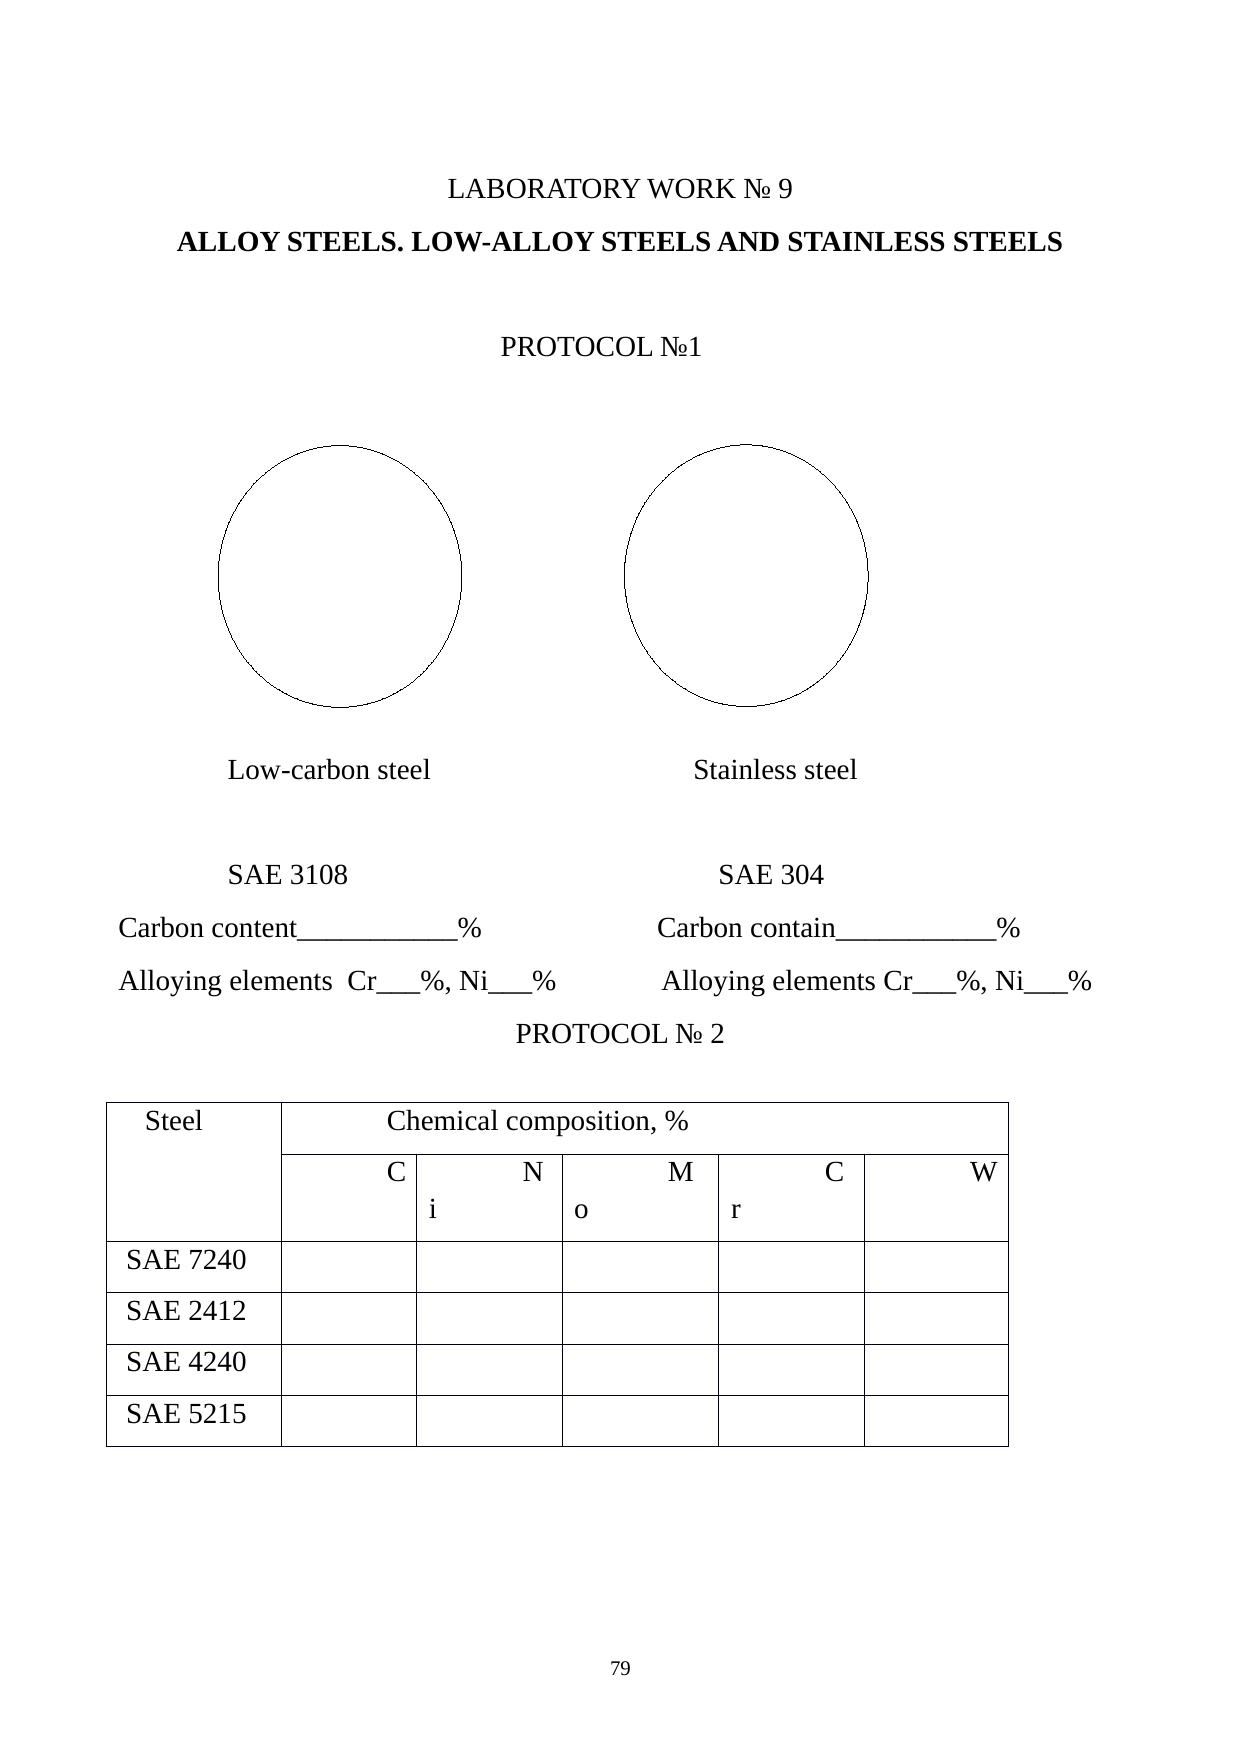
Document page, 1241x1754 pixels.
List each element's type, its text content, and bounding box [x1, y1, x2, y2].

text PROTOCOL №1 [0, 329, 1122, 363]
table_cell [282, 1293, 416, 1343]
text Low-carbon steel Stainless steel [118, 752, 1122, 785]
table_cell [865, 1345, 1008, 1395]
text SAE 3108 SAE 304 [118, 857, 1122, 891]
table_cell [719, 1293, 864, 1343]
text Carbon content___________% Carbon contain___________% [118, 910, 1122, 944]
table_cell [282, 1242, 416, 1292]
table_cell SAE 2412 [107, 1293, 281, 1343]
table_cell [417, 1293, 562, 1343]
table_cell [417, 1396, 562, 1446]
table_cell [865, 1293, 1008, 1343]
table_cell [865, 1396, 1008, 1446]
table_cell SAE 7240 [107, 1242, 281, 1292]
table_header Chemical composition, % [282, 1103, 1008, 1153]
table_cell [563, 1396, 718, 1446]
text PROTOCOL № 2 [118, 1016, 1122, 1049]
table_cell Ni [417, 1155, 562, 1241]
table_cell [417, 1242, 562, 1292]
table_cell [417, 1345, 562, 1395]
table_cell SAE 5215 [107, 1396, 281, 1446]
table_cell [563, 1293, 718, 1343]
table_header Steel [107, 1103, 281, 1241]
table_cell [282, 1396, 416, 1446]
table_cell W [865, 1155, 1008, 1241]
table_cell [282, 1345, 416, 1395]
table_cell [865, 1242, 1008, 1292]
table_cell [719, 1345, 864, 1395]
table_cell [719, 1242, 864, 1292]
table_cell [563, 1242, 718, 1292]
table_cell C [282, 1155, 416, 1241]
table_cell [719, 1396, 864, 1446]
table_cell SAE 4240 [107, 1345, 281, 1395]
text ALLOY STEELS. LOW-ALLOY STEELS AND STAINLESS STEELS [118, 224, 1122, 257]
table_cell [563, 1345, 718, 1395]
text LABORATORY WORK № 9 [118, 171, 1122, 204]
table_cell Cr [719, 1155, 864, 1241]
table_cell Mo [563, 1155, 718, 1241]
text Alloying elements Cr___%, Ni___% Alloying elements Cr___%, Ni___% [118, 963, 1122, 997]
